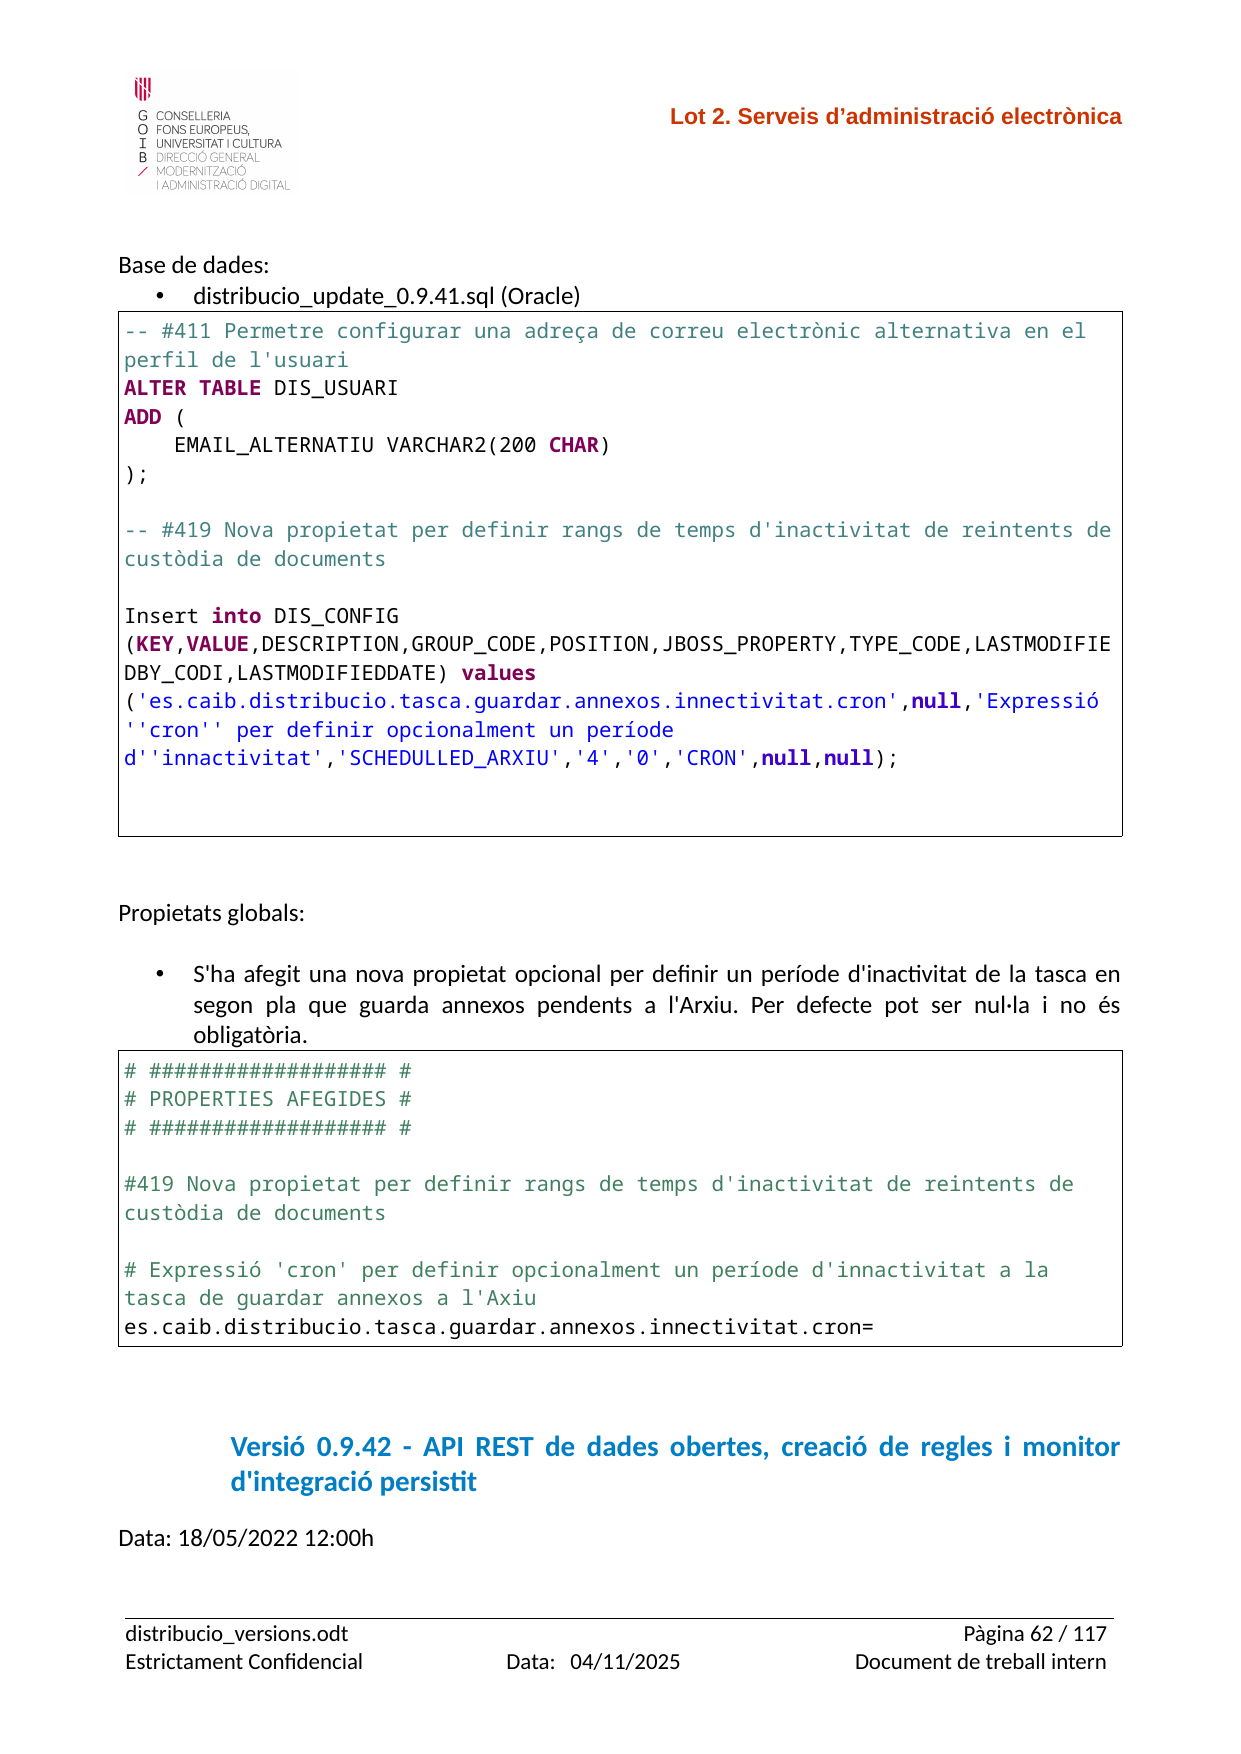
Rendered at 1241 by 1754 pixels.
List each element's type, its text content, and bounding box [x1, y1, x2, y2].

text Propietats globals: [118, 897, 1122, 928]
text Data: 18/05/2022 12:00h [118, 1523, 1122, 1553]
table_header # ################### # # PROPERTIES AFEGIDES # # ################### # #419 Nova propietat per definir rangs de temps d'inactivitat de reintents de custòdia de documents # Expressió 'cron' per definir opcionalment un període d'innactivitat a la tasca de guardar annexos a l'Axiu es.caib.distribucio.tasca.guardar.annexos.innectivitat.cron= [119, 1051, 1122, 1346]
subtitle Versió 0.9.42 - API REST de dades obertes, creació de regles i monitor d'integració persistit [153, 1428, 1122, 1499]
list S'ha afegit una nova propietat opcional per definir un període d'inactivitat de la tasca en segon pla que guarda annexos pendents a l'Arxiu. Per defecte pot ser nul·la i no és obligatòria. [156, 958, 1122, 1050]
text Base de dades: [118, 250, 1122, 280]
list distribucio_update_0.9.41.sql (Oracle) [156, 280, 1122, 311]
table_header -- #411 Permetre configurar una adreça de correu electrònic alternativa en el perfil de l'usuari ALTER TABLE DIS_USUARI ADD ( EMAIL_ALTERNATIU VARCHAR2(200 CHAR) ); -- #419 Nova propietat per definir rangs de temps d'inactivitat de reintents de custòdia de documents Insert into DIS_CONFIG (KEY,VALUE,DESCRIPTION,GROUP_CODE,POSITION,JBOSS_PROPERTY,TYPE_CODE,LASTMODIFIEDBY_CODI,LASTMODIFIEDDATE) values ('es.caib.distribucio.tasca.guardar.annexos.innectivitat.cron',null,'Expressió ''cron'' per definir opcionalment un període d''innactivitat','SCHEDULLED_ARXIU','4','0','CRON',null,null); [119, 312, 1122, 836]
picture [126, 70, 299, 197]
